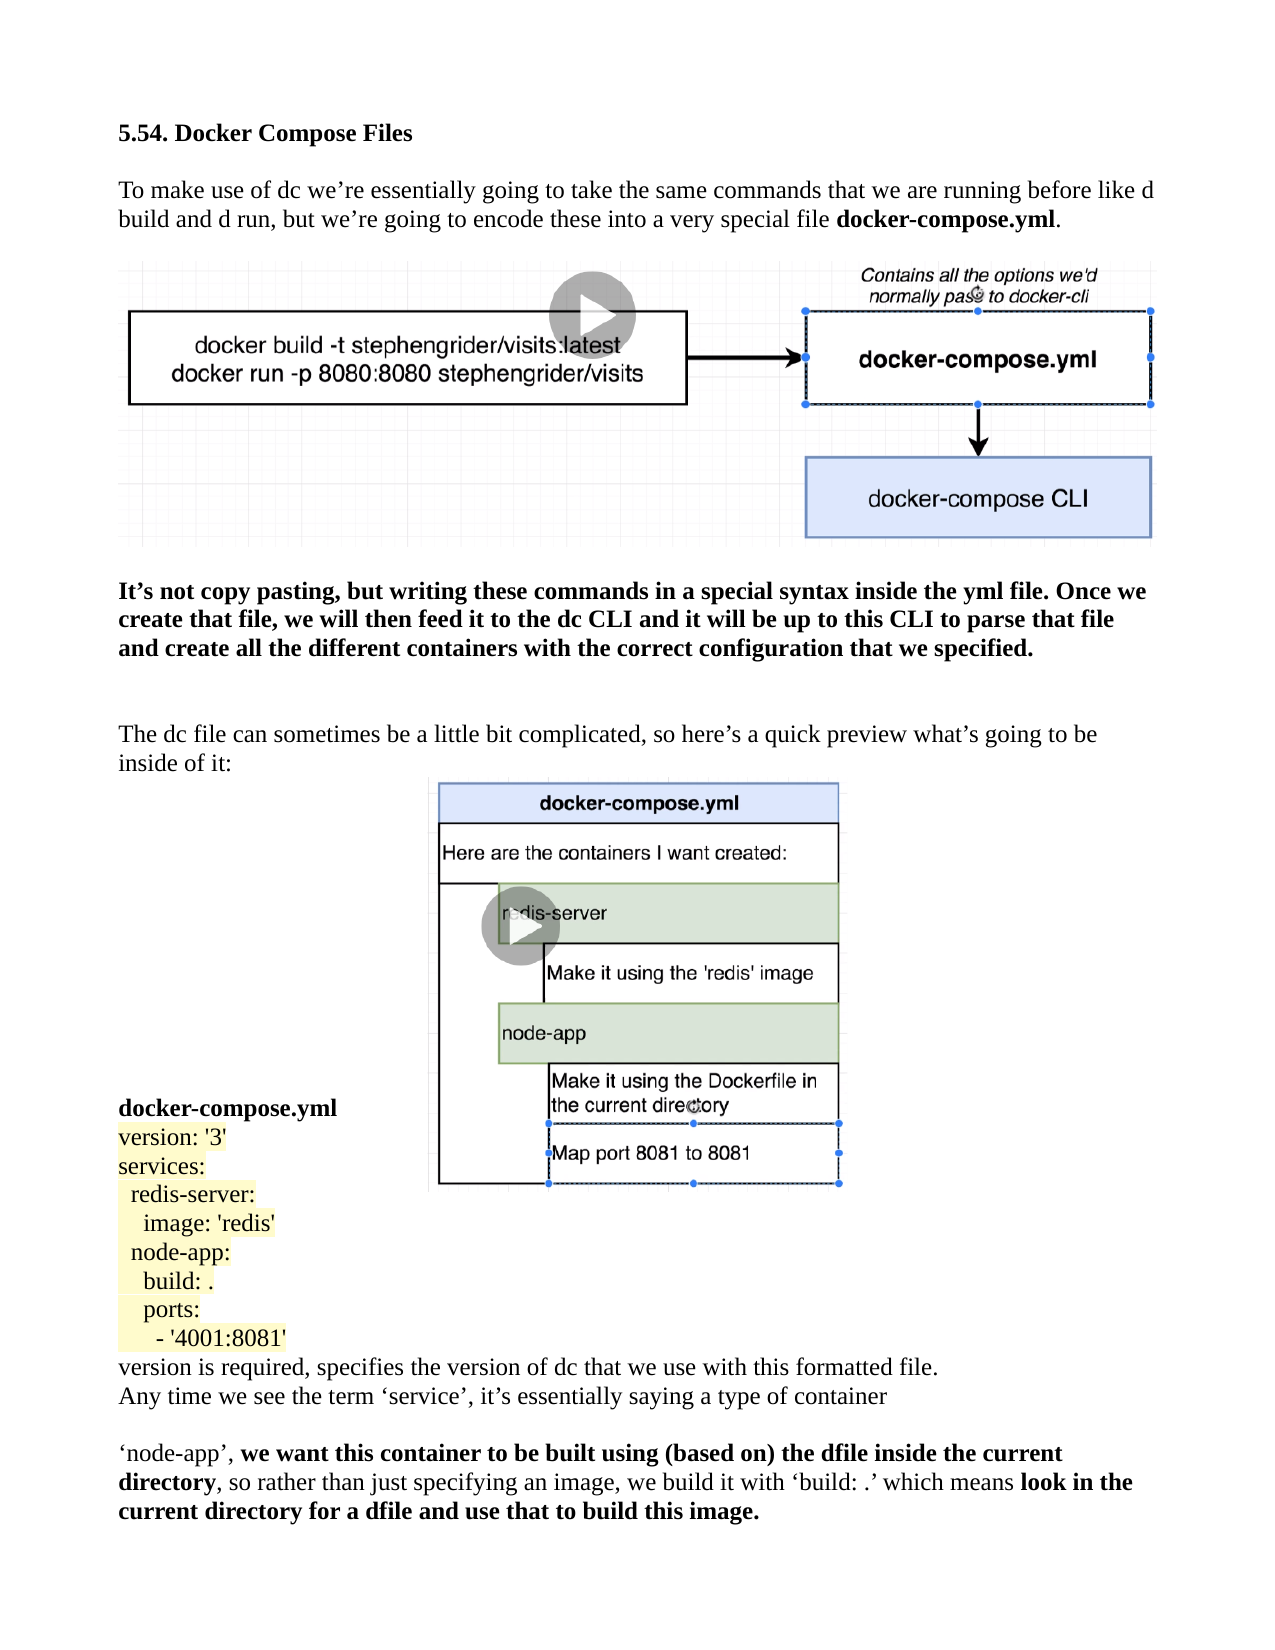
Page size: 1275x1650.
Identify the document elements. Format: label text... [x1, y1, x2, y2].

text 5.54. Docker Compose Files [118, 118, 1157, 147]
text docker-compose.yml [118, 1093, 427, 1122]
text redis-server: [118, 1179, 1157, 1208]
picture [427, 777, 848, 1192]
text The dc file can sometimes be a little bit complicated, so here’s a quick preview what’s going to be inside of it: [118, 719, 1157, 777]
text image: 'redis' [118, 1208, 1157, 1237]
text - '4001:8081' [118, 1323, 1157, 1352]
text ‘node-app’, we want this container to be built using (based on) the dfile inside the current directory, so rather than just specifying an image, we build it with ‘build: .’ which means look in the current directory for a dfile and use that to build this image. [118, 1438, 1157, 1524]
text node-app: [118, 1237, 1157, 1266]
text [848, 1122, 1157, 1151]
text To make use of dc we’re essentially going to take the same commands that we are running before like d build and d run, but we’re going to encode these into a very special file docker-compose.yml. [118, 176, 1157, 233]
text version is required, specifies the version of dc that we use with this formatted file. [118, 1352, 1157, 1381]
text It’s not copy pasting, but writing these commands in a special syntax inside the yml file. Once we create that file, we will then feed it to the dc CLI and it will be up to this CLI to parse that file and create all the different containers with the correct configuration that we specified. [118, 576, 1157, 662]
text version: '3' [118, 1122, 427, 1151]
text Any time we see the term ‘service’, it’s essentially saying a type of container [118, 1381, 1157, 1409]
text services: [118, 1151, 427, 1179]
text build: . [118, 1266, 1157, 1294]
text ports: [118, 1294, 1157, 1323]
text [848, 1151, 1157, 1179]
text [848, 1093, 1157, 1122]
picture [118, 261, 1157, 547]
